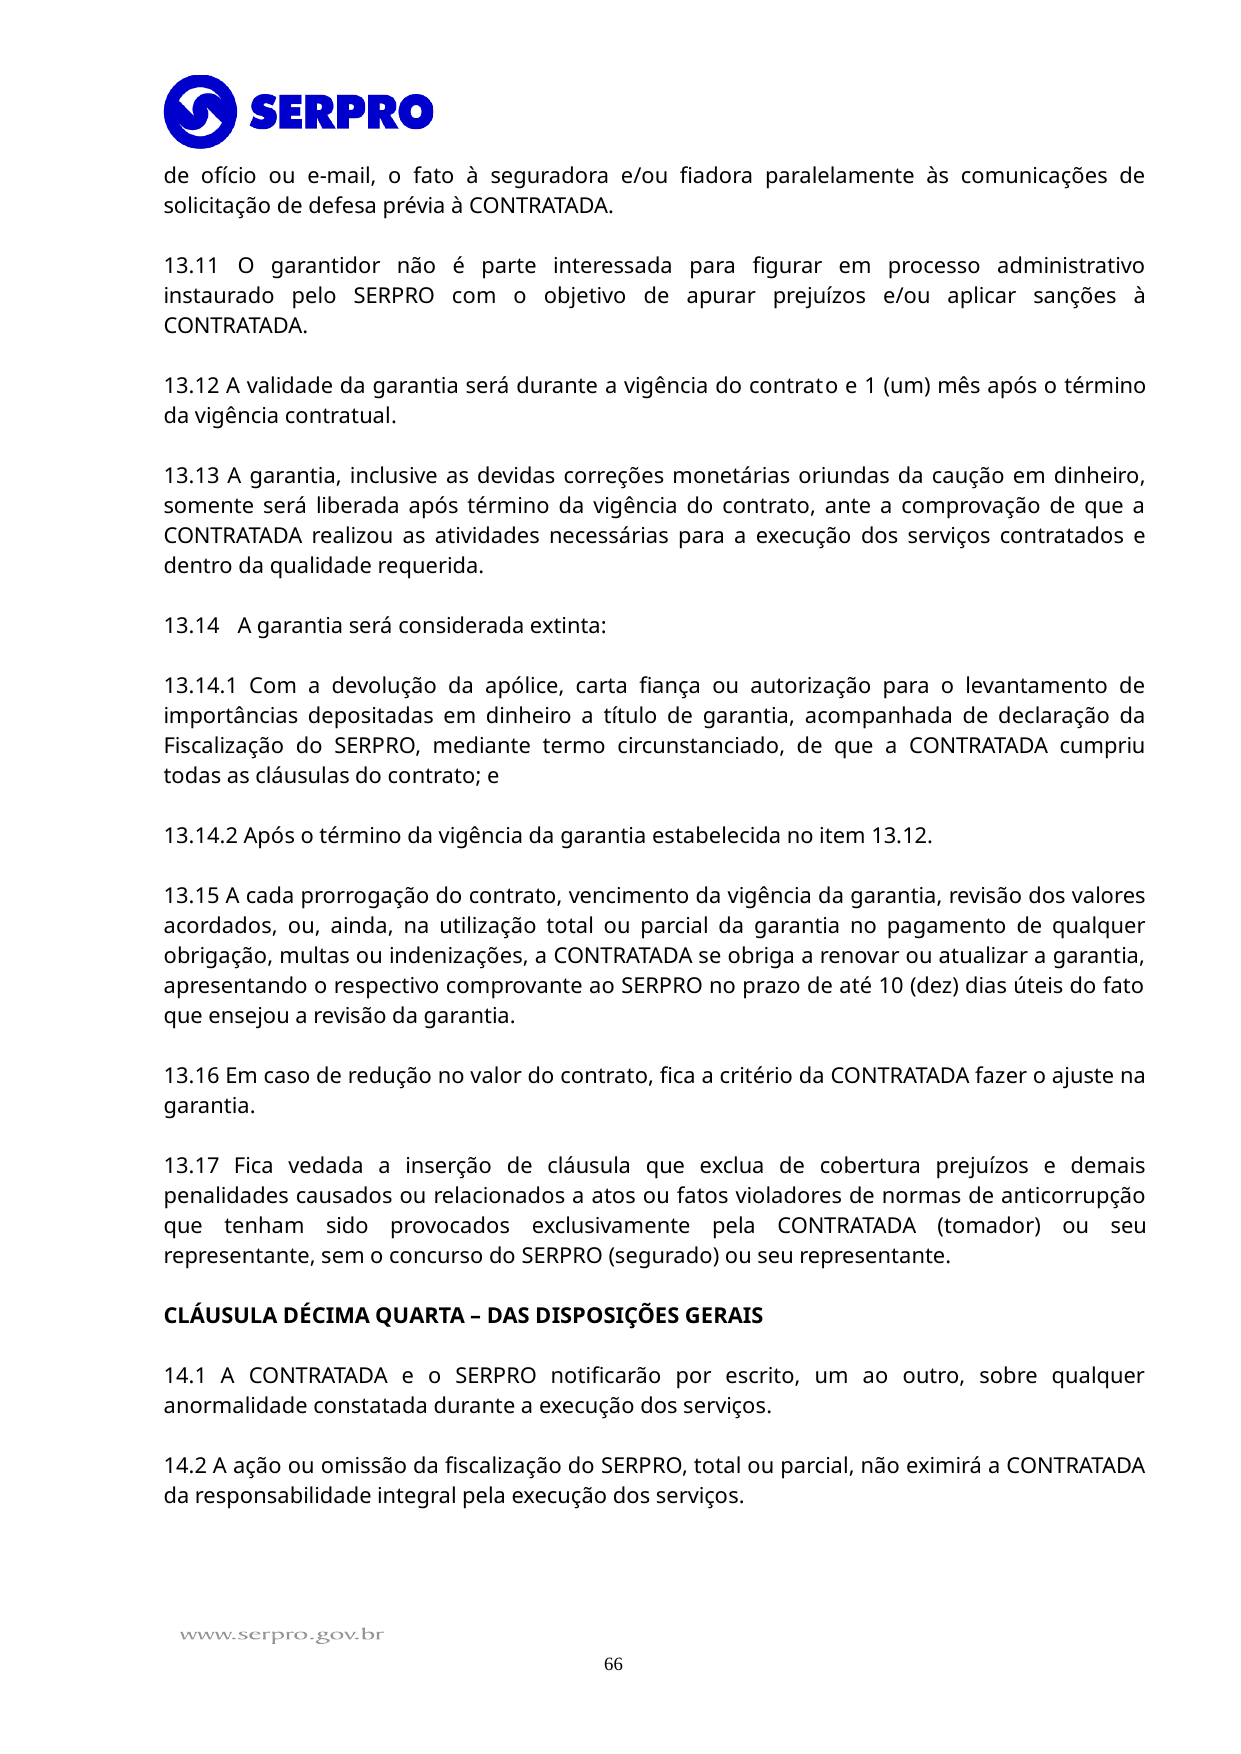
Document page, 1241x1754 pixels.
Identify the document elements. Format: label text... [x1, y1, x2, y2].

text 13.14 A garantia será considerada extinta: [163, 610, 1147, 640]
text 14.2 A ação ou omissão da fiscalização do SERPRO, total ou parcial, não eximirá a CONTRATADA da responsabilidade integral pela execução dos serviços. [163, 1450, 1147, 1510]
text 13.17 Fica vedada a inserção de cláusula que exclua de cobertura prejuízos e demais penalidades causados ou relacionados a atos ou fatos violadores de normas de anticorrupção que tenham sido provocados exclusivamente pela CONTRATADA (tomador) ou seu representante, sem o concurso do SERPRO (segurado) ou seu representante. [163, 1150, 1147, 1270]
text 13.13 A garantia, inclusive as devidas correções monetárias oriundas da caução em dinheiro, somente será liberada após término da vigência do contrato, ante a comprovação de que a CONTRATADA realizou as atividades necessárias para a execução dos serviços contratados e dentro da qualidade requerida. [163, 460, 1147, 580]
text 13.15 A cada prorrogação do contrato, vencimento da vigência da garantia, revisão dos valores acordados, ou, ainda, na utilização total ou parcial da garantia no pagamento de qualquer obrigação, multas ou indenizações, a CONTRATADA se obriga a renovar ou atualizar a garantia, apresentando o respectivo comprovante ao SERPRO no prazo de até 10 (dez) dias úteis do fato que ensejou a revisão da garantia. [163, 880, 1147, 1030]
text 14.1 A CONTRATADA e o SERPRO notificarão por escrito, um ao outro, sobre qualquer anormalidade constatada durante a execução dos serviços. [163, 1360, 1147, 1420]
text de ofício ou e-mail, o fato à seguradora e/ou fiadora paralelamente às comunicações de solicitação de defesa prévia à CONTRATADA. [163, 160, 1147, 220]
text 13.14.1 Com a devolução da apólice, carta fiança ou autorização para o levantamento de importâncias depositadas em dinheiro a título de garantia, acompanhada de declaração da Fiscalização do SERPRO, mediante termo circunstanciado, de que a CONTRATADA cumpriu todas as cláusulas do contrato; e [163, 670, 1147, 790]
picture [163, 75, 434, 149]
text 13.11 O garantidor não é parte interessada para figurar em processo administrativo instaurado pelo SERPRO com o objetivo de apurar prejuízos e/ou aplicar sanções à CONTRATADA. [163, 250, 1147, 340]
text 13.12 A validade da garantia será durante a vigência do contrato e 1 (um) mês após o término da vigência contratual. [163, 370, 1147, 430]
text 13.14.2 Após o término da vigência da garantia estabelecida no item 13.12. [163, 820, 1147, 850]
text 13.16 Em caso de redução no valor do contrato, fica a critério da CONTRATADA fazer o ajuste na garantia. [163, 1060, 1147, 1120]
text CLÁUSULA DÉCIMA QUARTA – DAS DISPOSIÇÕES GERAIS [163, 1300, 1147, 1330]
